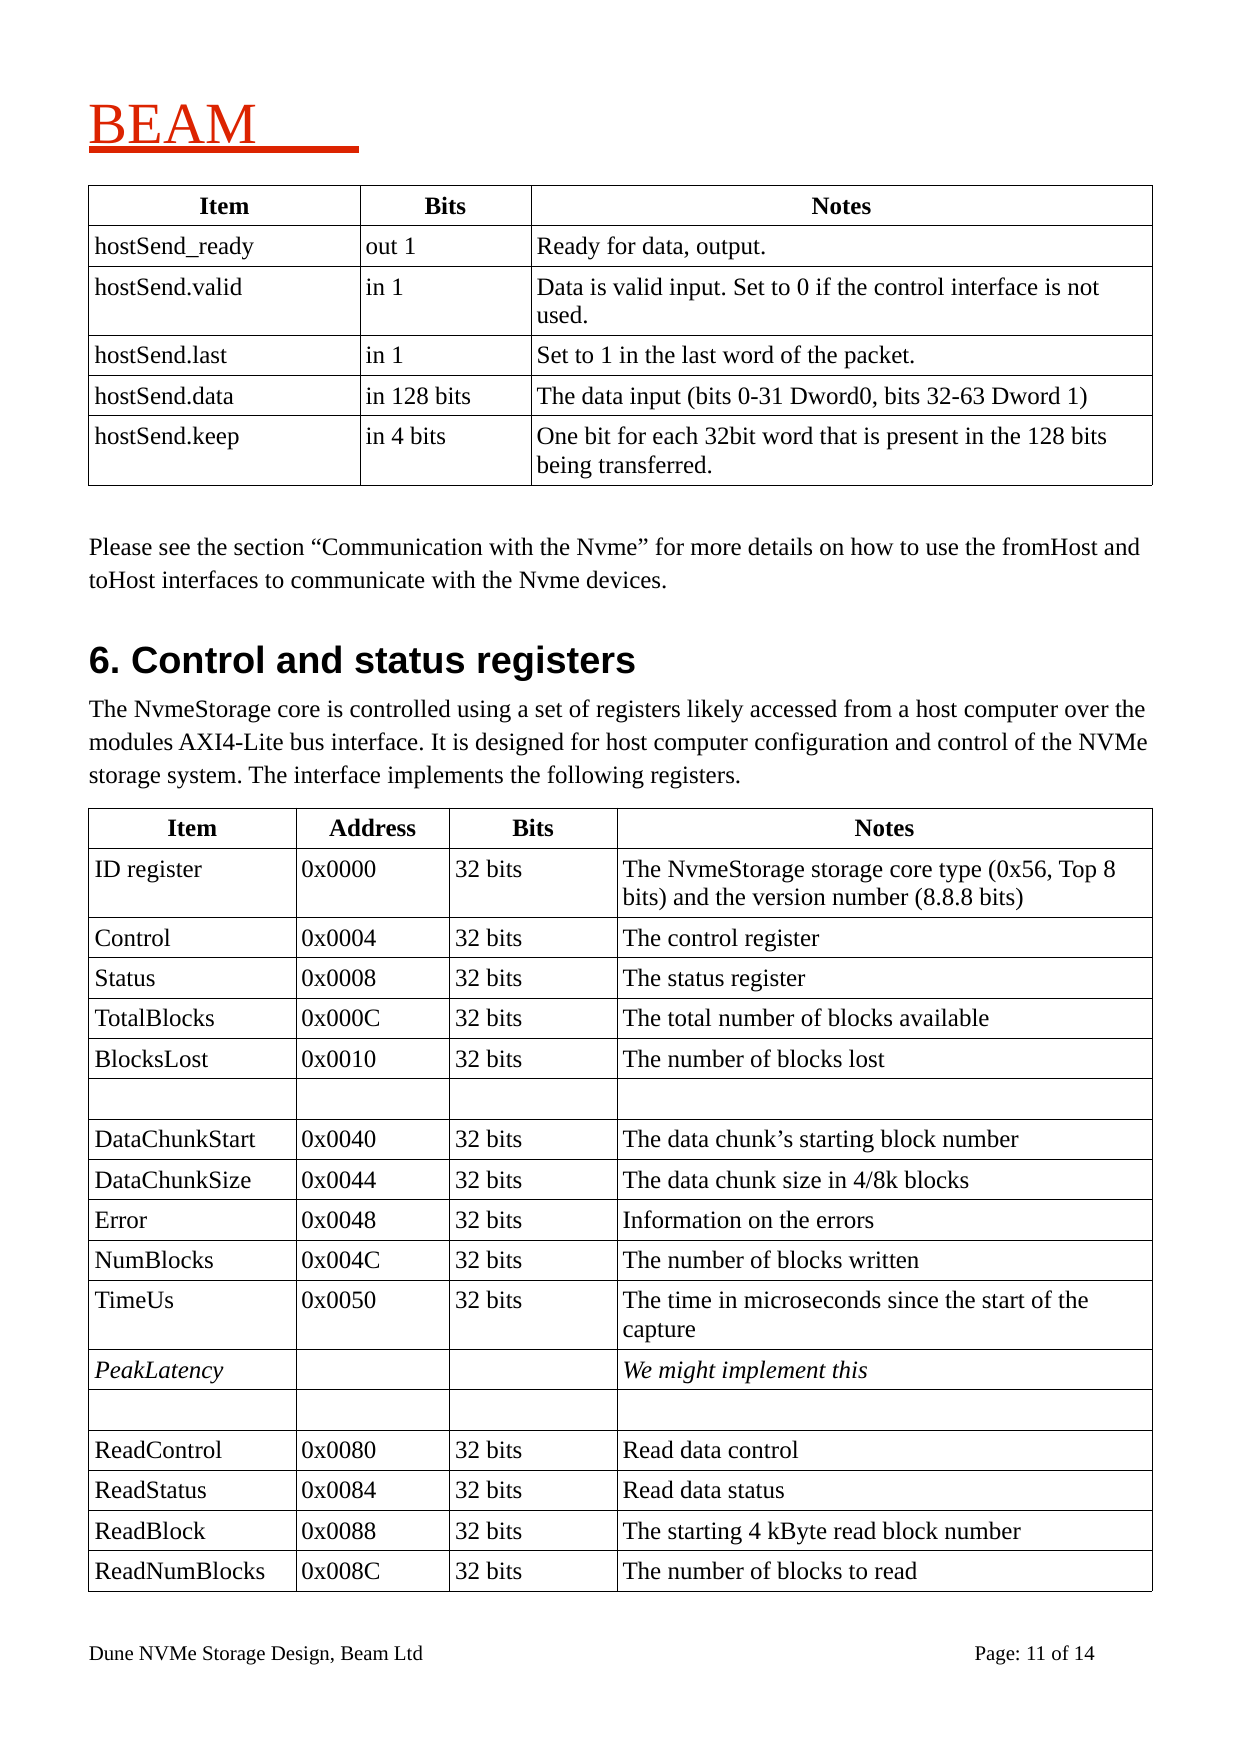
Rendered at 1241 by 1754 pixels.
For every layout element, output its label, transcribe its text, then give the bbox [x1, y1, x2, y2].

table_cell 32 bits [450, 999, 617, 1038]
table_header Bits [361, 186, 531, 225]
table_cell [297, 1350, 449, 1389]
table_cell 32 bits [450, 849, 617, 917]
table_cell The number of blocks written [618, 1241, 1152, 1280]
table_cell ID register [89, 849, 296, 917]
table_cell hostSend.valid [89, 267, 360, 335]
table_cell 0x0080 [297, 1431, 449, 1470]
table_cell [618, 1390, 1152, 1429]
table_cell The NvmeStorage storage core type (0x56, Top 8 bits) and the version number (8.8.8 bits) [618, 849, 1152, 917]
table_cell 0x0008 [297, 958, 449, 998]
table_cell BlocksLost [89, 1039, 296, 1078]
table_cell TotalBlocks [89, 999, 296, 1038]
table_cell 32 bits [450, 958, 617, 998]
table_cell hostSend_ready [89, 226, 360, 266]
table_cell ReadBlock [89, 1511, 296, 1550]
table_cell DataChunkSize [89, 1160, 296, 1199]
table_cell PeakLatency [89, 1350, 296, 1389]
table_cell ReadNumBlocks [89, 1551, 296, 1591]
table_cell in 128 bits [361, 376, 531, 415]
table_cell 32 bits [450, 1200, 617, 1239]
table_cell hostSend.data [89, 376, 360, 415]
table_cell 0x000C [297, 999, 449, 1038]
table_header Item [89, 186, 360, 225]
table_cell 32 bits [450, 1039, 617, 1078]
table_cell 0x0040 [297, 1120, 449, 1159]
table_cell 0x0010 [297, 1039, 449, 1078]
table_cell The number of blocks to read [618, 1551, 1152, 1591]
table_cell 0x0044 [297, 1160, 449, 1199]
subtitle Control and status registers [88, 638, 1152, 681]
table_cell 32 bits [450, 1281, 617, 1349]
table_cell DataChunkStart [89, 1120, 296, 1159]
table_cell 32 bits [450, 1511, 617, 1550]
table_cell 32 bits [450, 1241, 617, 1280]
table_cell 0x0004 [297, 918, 449, 957]
table_cell The total number of blocks available [618, 999, 1152, 1038]
table_cell The data chunk’s starting block number [618, 1120, 1152, 1159]
table_cell Information on the errors [618, 1200, 1152, 1239]
table_cell [450, 1390, 617, 1429]
table_cell 32 bits [450, 1120, 617, 1159]
table_cell TimeUs [89, 1281, 296, 1349]
table_cell The status register [618, 958, 1152, 998]
table_cell 32 bits [450, 1471, 617, 1510]
table_cell [89, 1390, 296, 1429]
table_cell Read data control [618, 1431, 1152, 1470]
table_header Item [89, 809, 296, 848]
table_cell 0x0048 [297, 1200, 449, 1239]
table_cell hostSend.keep [89, 416, 360, 484]
table_cell Data is valid input. Set to 0 if the control interface is not used. [532, 267, 1152, 335]
table_cell The control register [618, 918, 1152, 957]
table_cell 0x0088 [297, 1511, 449, 1550]
table_header Notes [618, 809, 1152, 848]
table_cell 0x008C [297, 1551, 449, 1591]
table_cell We might implement this [618, 1350, 1152, 1389]
table_cell in 4 bits [361, 416, 531, 484]
table_cell Status [89, 958, 296, 998]
table_cell hostSend.last [89, 336, 360, 375]
table_cell ReadControl [89, 1431, 296, 1470]
table_header Notes [532, 186, 1152, 225]
table_cell out 1 [361, 226, 531, 266]
table_cell The data input (bits 0-31 Dword0, bits 32-63 Dword 1) [532, 376, 1152, 415]
table_cell 0x0000 [297, 849, 449, 917]
table_cell The time in microseconds since the start of the capture [618, 1281, 1152, 1349]
table_cell The data chunk size in 4/8k blocks [618, 1160, 1152, 1199]
table_cell Control [89, 918, 296, 957]
table_cell [297, 1079, 449, 1118]
table_cell The number of blocks lost [618, 1039, 1152, 1078]
table_cell 32 bits [450, 918, 617, 957]
table_cell [450, 1350, 617, 1389]
table_cell [297, 1390, 449, 1429]
table_cell in 1 [361, 336, 531, 375]
table_header Address [297, 809, 449, 848]
table_cell 0x0050 [297, 1281, 449, 1349]
table_cell in 1 [361, 267, 531, 335]
table_cell 32 bits [450, 1431, 617, 1470]
table_cell [450, 1079, 617, 1118]
table_cell 32 bits [450, 1160, 617, 1199]
table_cell Set to 1 in the last word of the packet. [532, 336, 1152, 375]
table_cell One bit for each 32bit word that is present in the 128 bits being transferred. [532, 416, 1152, 484]
table_cell [89, 1079, 296, 1118]
table_cell ReadStatus [89, 1471, 296, 1510]
table_cell The starting 4 kByte read block number [618, 1511, 1152, 1550]
table_header Bits [450, 809, 617, 848]
table_cell Error [89, 1200, 296, 1239]
table_cell 0x004C [297, 1241, 449, 1280]
table_cell NumBlocks [89, 1241, 296, 1280]
table_cell Read data status [618, 1471, 1152, 1510]
table_cell Ready for data, output. [532, 226, 1152, 266]
text Please see the section “Communication with the Nvme” for more details on how to use the fromHost and toHost interfaces to communicate with the Nvme devices. [88, 532, 1152, 594]
text The NvmeStorage core is controlled using a set of registers likely accessed from a host computer over the modules AXI4-Lite bus interface. It is designed for host computer configuration and control of the NVMe storage system. The interface implements the following registers. [88, 694, 1152, 789]
table_cell [618, 1079, 1152, 1118]
table_cell 0x0084 [297, 1471, 449, 1510]
table_cell 32 bits [450, 1551, 617, 1591]
